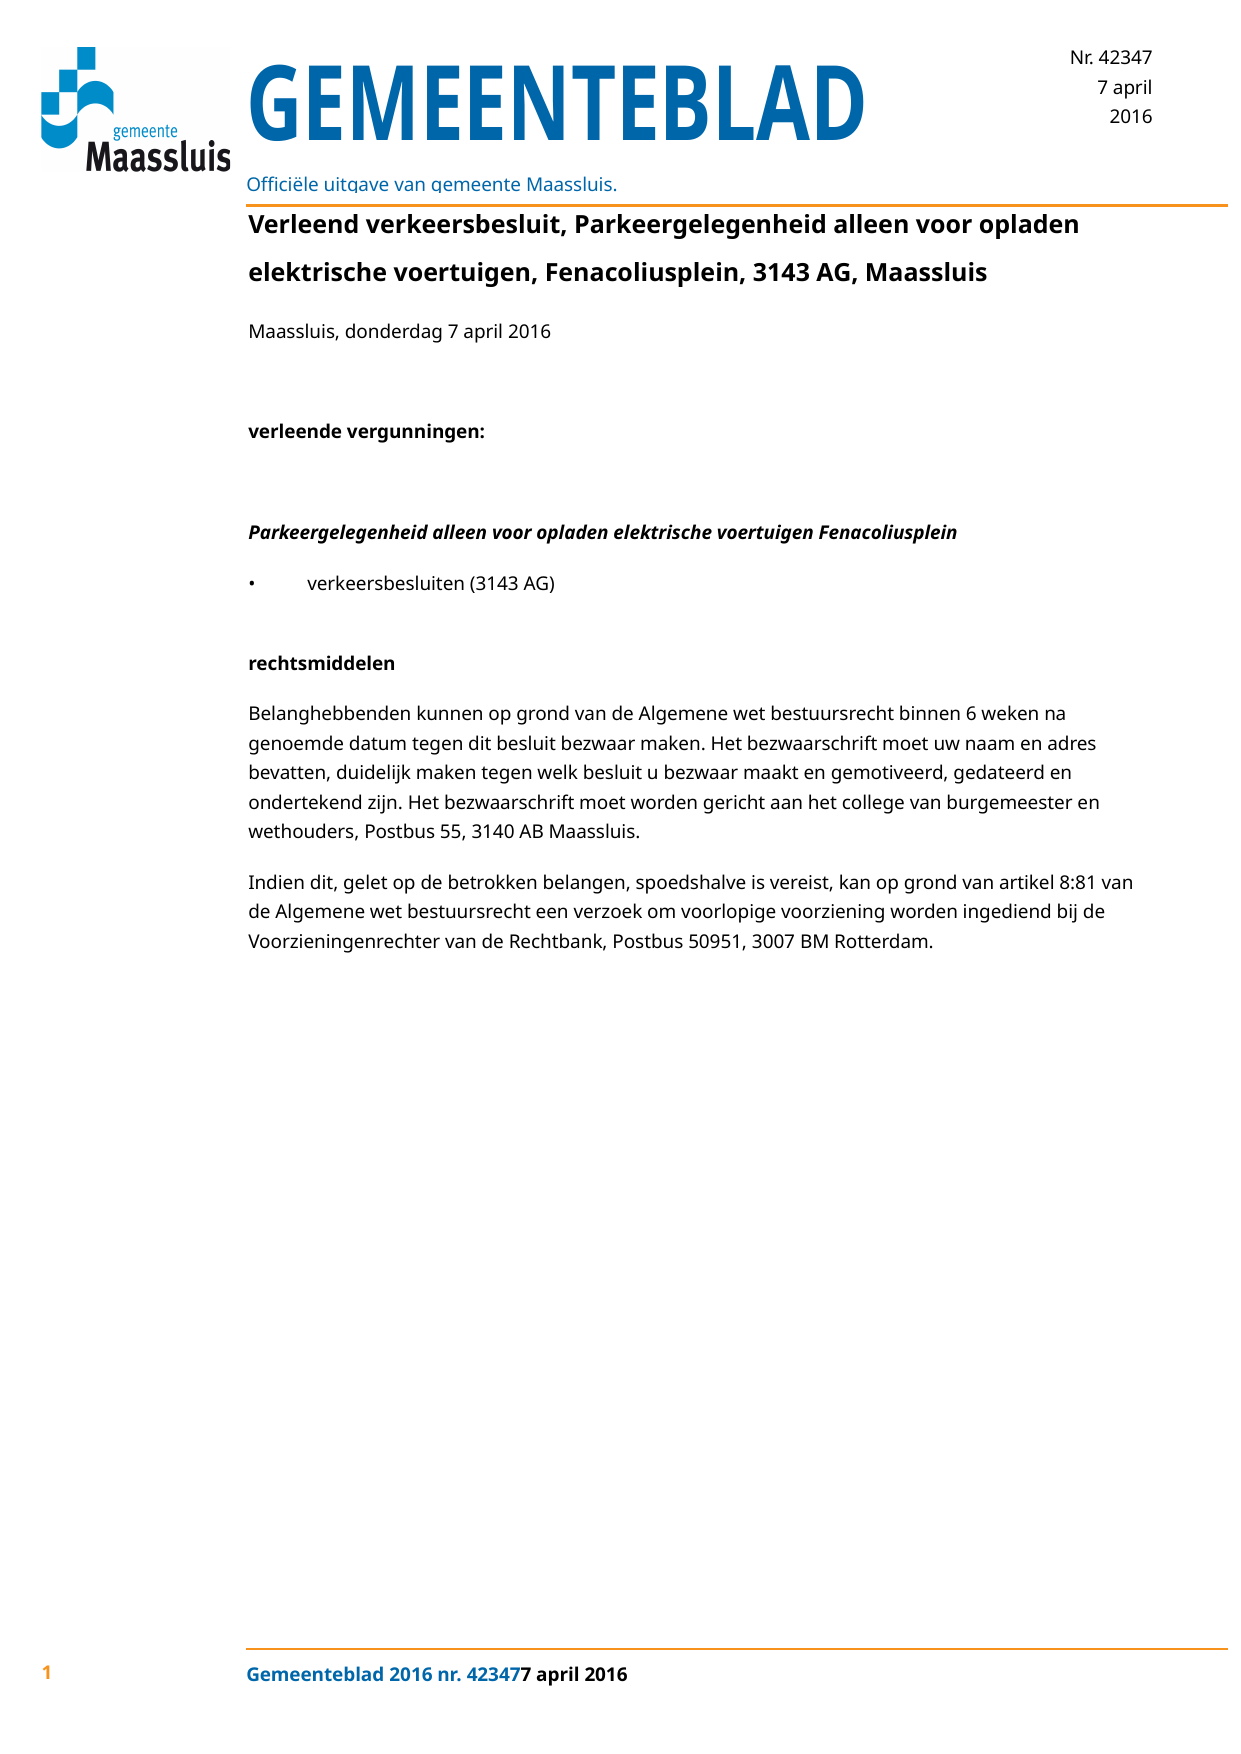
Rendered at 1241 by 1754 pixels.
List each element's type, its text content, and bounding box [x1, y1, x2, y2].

text Indien dit, gelet op de betrokken belangen, spoedshalve is vereist, kan op grond van artikel 8:81 van de Algemene wet bestuursrecht een verzoek om voorlopige voorziening worden ingediend bij de Voorzieningenrechter van de Rechtbank, Postbus 50951, 3007 BM Rotterdam. [248, 869, 1152, 954]
text Maassluis, donderdag 7 april 2016 [248, 318, 1152, 344]
text verleende vergunningen: [248, 419, 1152, 444]
picture [41, 47, 231, 172]
list verkeersbesluiten (3143 AG) [248, 570, 1152, 596]
picture [41, 47, 77, 92]
text Verleend verkeersbesluit, Parkeergelegenheid alleen voor opladen elektrische voertuigen, Fenacoliusplein, 3143 AG, Maassluis [248, 207, 1152, 288]
text Belanghebbenden kunnen op grond van de Algemene wet bestuursrecht binnen 6 weken na genoemde datum tegen dit besluit bezwaar maken. Het bezwaarschrift moet uw naam en adres bevatten, duidelijk maken tegen welk besluit u bezwaar maakt en gemotiveerd, gedateerd en ondertekend zijn. Het bezwaarschrift moet worden gericht aan het college van burgemeester en wethouders, Postbus 55, 3140 AB Maassluis. [248, 700, 1152, 844]
text Parkeergelegenheid alleen voor opladen elektrische voertuigen Fenacoliusplein [248, 519, 1152, 545]
text rechtsmiddelen [248, 650, 1152, 676]
